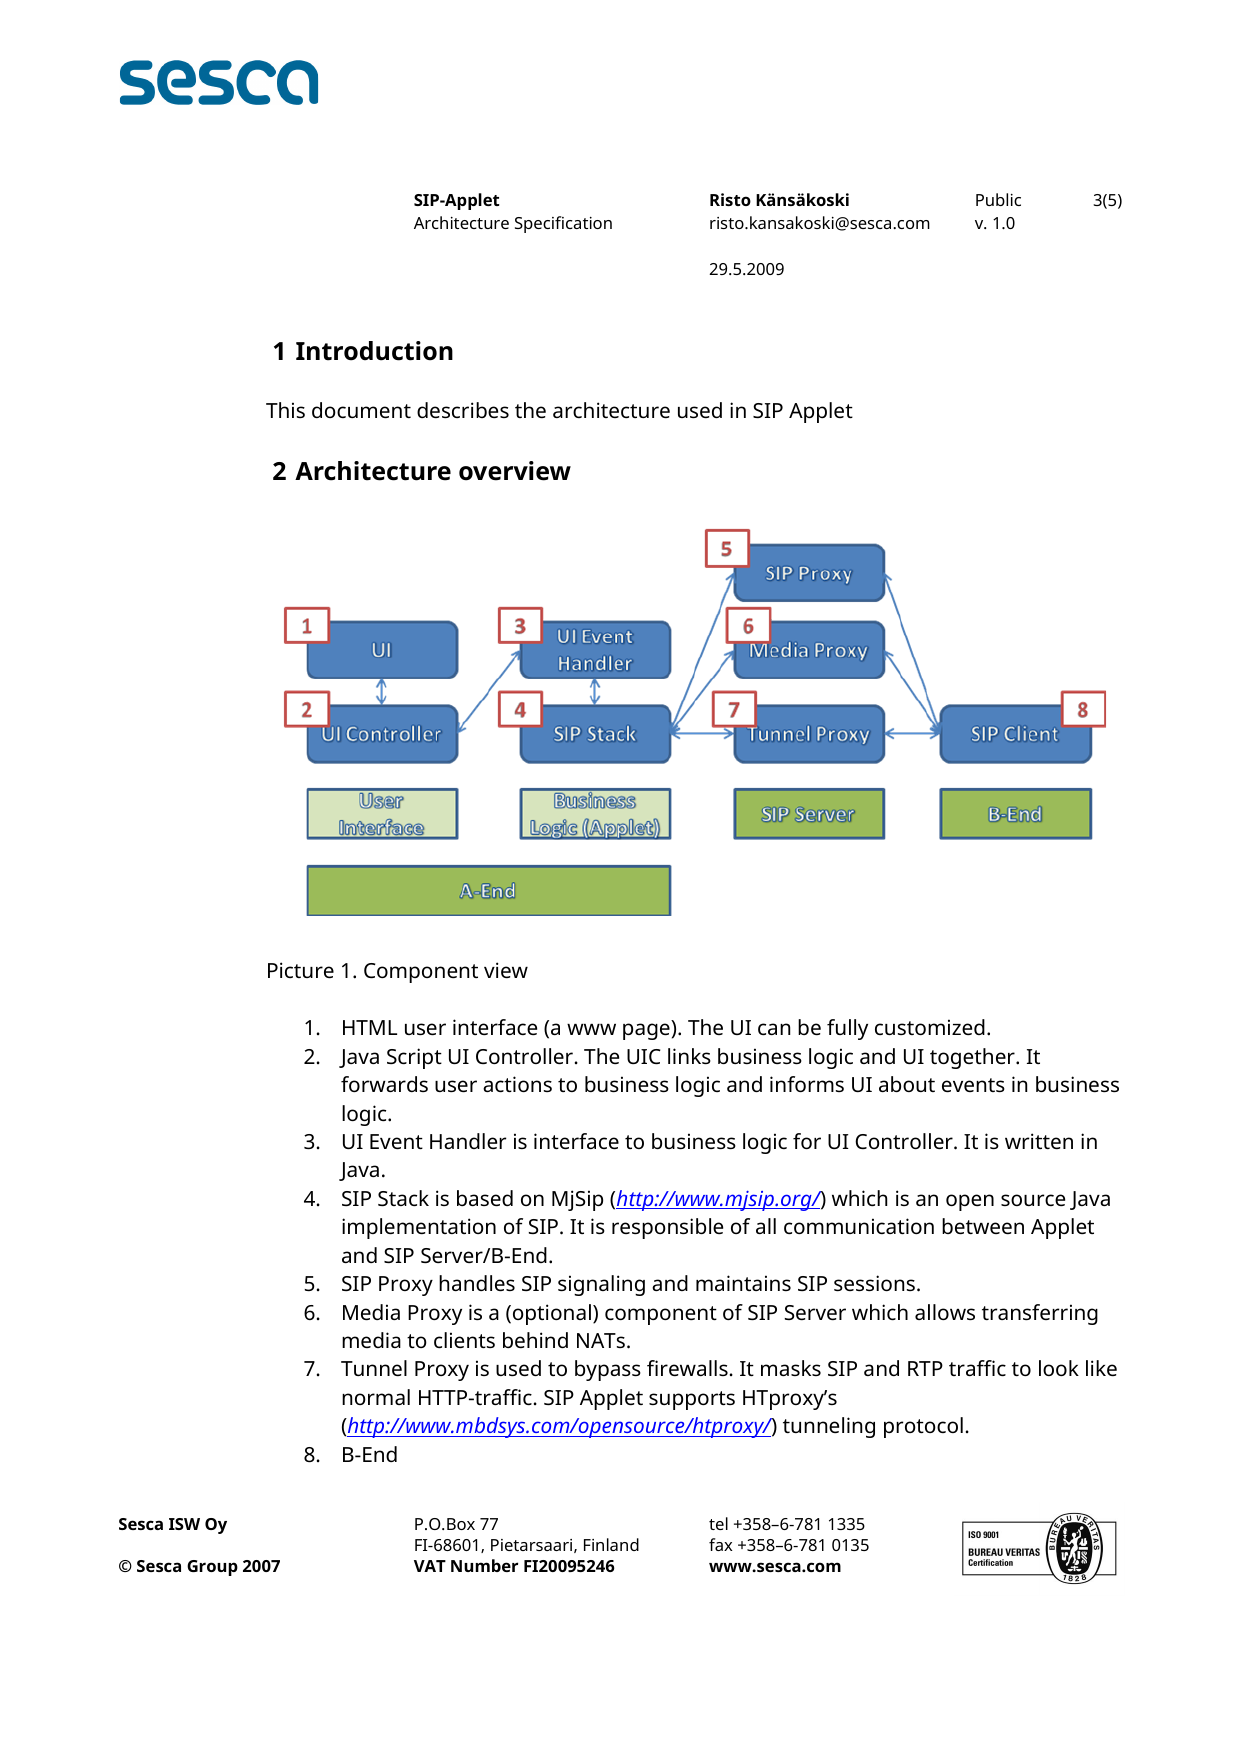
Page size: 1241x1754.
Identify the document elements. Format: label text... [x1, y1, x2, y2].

picture [954, 1502, 1125, 1596]
picture [247, 60, 292, 105]
list Media Proxy is a (optional) component of SIP Server which allows transferring media to clients behind NATs. [303, 1298, 1122, 1354]
picture [119, 60, 130, 70]
text This document describes the architecture used in SIP Applet [266, 396, 1122, 425]
text Picture 1. Component view [266, 956, 1122, 984]
list SIP Proxy handles SIP signaling and maintains SIP sessions. [303, 1269, 1122, 1298]
picture [119, 76, 144, 97]
list UI Event Handler is interface to business logic for UI Controller. It is written in Java. [303, 1127, 1122, 1184]
picture [305, 60, 319, 73]
subtitle Introduction [266, 333, 1122, 367]
subtitle Architecture overview [266, 454, 1122, 488]
picture [282, 527, 1107, 917]
list Java Script UI Controller. The UIC links business logic and UI together. It forwards user actions to business logic and informs UI about events in business logic. [303, 1042, 1122, 1127]
picture [131, 60, 173, 105]
picture [168, 60, 223, 105]
list HTML user interface (a www page). The UI can be fully customized. [303, 1013, 1122, 1042]
list Tunnel Proxy is used to bypass firewalls. It masks SIP and RTP traffic to look like normal HTTP-traffic. SIP Applet supports HTproxy’s (http://www.mbdsys.com/opensource/htproxy/) tunneling protocol. [303, 1354, 1122, 1440]
list SIP Stack is based on MjSip (http://www.mjsip.org/) which is an open source Java implementation of SIP. It is responsible of all communication between Applet and SIP Server/B-End. [303, 1184, 1122, 1269]
list B-End [303, 1440, 1122, 1468]
picture [287, 70, 319, 105]
picture [210, 60, 251, 105]
